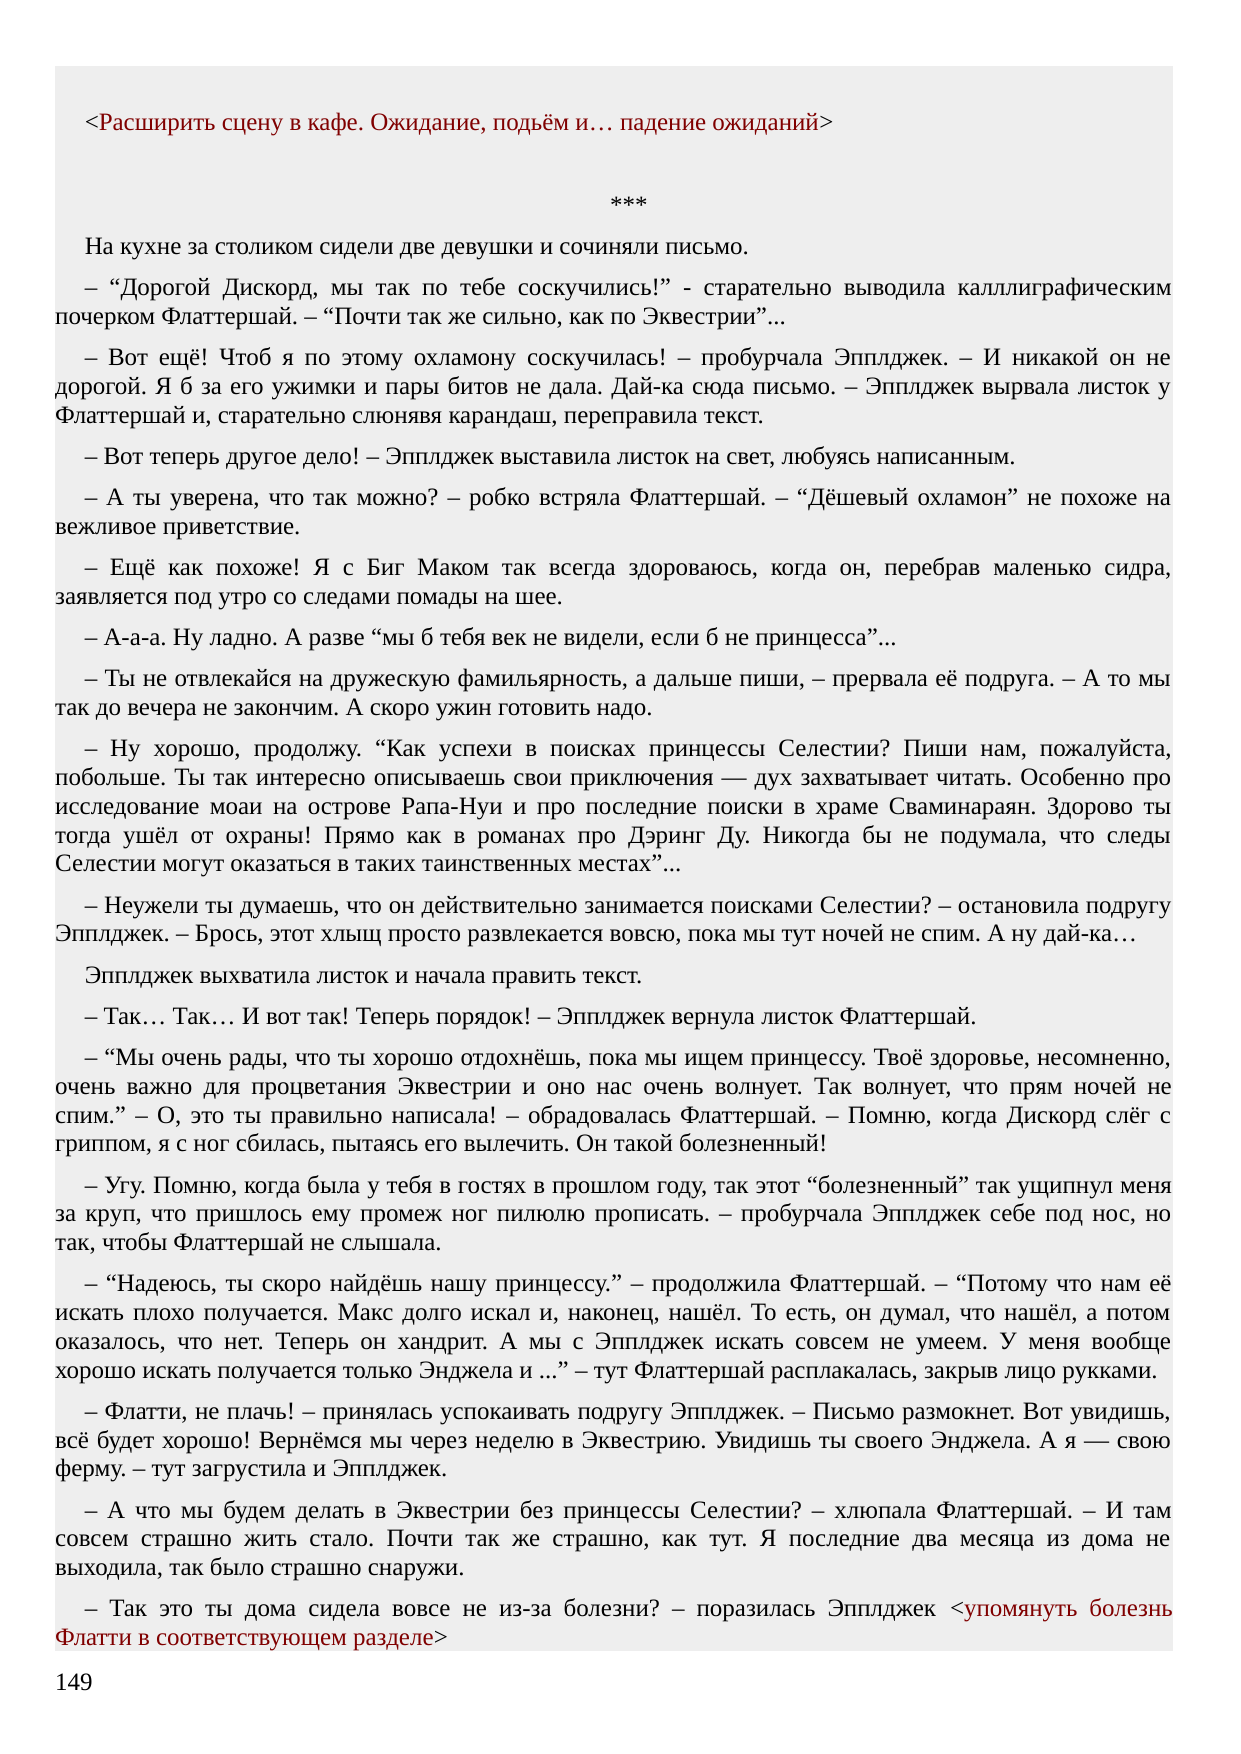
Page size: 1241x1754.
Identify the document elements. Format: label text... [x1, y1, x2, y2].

text Эпплджек выхватила листок и начала править текст. [55, 960, 1173, 988]
text – А что мы будем делать в Эквестрии без принцессы Селестии? – хлюпала Флаттершай. – И там совсем страшно жить стало. Почти так же страшно, как тут. Я последние два месяца из дома не выходила, так было страшно снаружи. [55, 1495, 1173, 1581]
text – Так это ты дома сидела вовсе не из-за болезни? – поразилась Эпплджек <упомянуть болезнь Флатти в соответствующем разделе> [55, 1593, 1173, 1651]
text – “Дорогой Дискорд, мы так по тебе соскучились!” - старательно выводила калллиграфическим почерком Флаттершай. – “Почти так же сильно, как по Эквестрии”... [55, 272, 1173, 330]
text <Расширить сцену в кафе. Ожидание, подьём и… падение ожиданий> [55, 107, 1173, 136]
text – Вот теперь другое дело! – Эпплджек выставила листок на свет, любуясь написанным. [55, 441, 1173, 470]
text – Ну хорошо, продолжу. “Как успехи в поисках принцессы Селестии? Пиши нам, пожалуйста, побольше. Ты так интересно описываешь свои приключения — дух захватывает читать. Особенно про исследование моаи на острове Рапа-Нуи и про последние поиски в храме Сваминараян. Здорово ты тогда ушёл от охраны! Прямо как в романах про Дэринг Ду. Никогда бы не подумала, что следы Селестии могут оказаться в таких таинственных местах”... [55, 733, 1173, 877]
text – Угу. Помню, когда была у тебя в гостях в прошлом году, так этот “болезненный” так ущипнул меня за круп, что пришлось ему промеж ног пилюлю прописать. – пробурчала Эпплджек себе под нос, но так, чтобы Флаттершай не слышала. [55, 1170, 1173, 1256]
text – Вот ещё! Чтоб я по этому охламону соскучилась! – пробурчала Эпплджек. – И никакой он не дорогой. Я б за его ужимки и пары битов не дала. Дай-ка сюда письмо. – Эпплджек вырвала листок у Флаттершай и, старательно слюнявя карандаш, переправила текст. [55, 342, 1173, 428]
text – А ты уверена, что так можно? – робко встряла Флаттершай. – “Дёшевый охламон” не похоже на вежливое приветствие. [55, 482, 1173, 540]
text *** [55, 190, 1173, 218]
text – “Надеюсь, ты скоро найдёшь нашу принцессу.” – продолжила Флаттершай. – “Потому что нам её искать плохо получается. Макс долго искал и, наконец, нашёл. То есть, он думал, что нашёл, а потом оказалось, что нет. Теперь он хандрит. А мы с Эпплджек искать совсем не умеем. У меня вообще хорошо искать получается только Энджела и ...” – тут Флаттершай расплакалась, закрыв лицо рукками. [55, 1268, 1173, 1383]
text На кухне за столиком сидели две девушки и сочиняли письмо. [55, 231, 1173, 260]
text – “Мы очень рады, что ты хорошо отдохнёшь, пока мы ищем принцессу. Твоё здоровье, несомненно, очень важно для процветания Эквестрии и оно нас очень волнует. Так волнует, что прям ночей не спим.” – О, это ты правильно написала! – обрадовалась Флаттершай. – Помню, когда Дискорд слёг с гриппом, я с ног сбилась, пытаясь его вылечить. Он такой болезненный! [55, 1042, 1173, 1157]
text – Флатти, не плачь! – принялась успокаивать подругу Эпплджек. – Письмо размокнет. Вот увидишь, всё будет хорошо! Вернёмся мы через неделю в Эквестрию. Увидишь ты своего Энджела. А я — свою ферму. – тут загрустила и Эпплджек. [55, 1396, 1173, 1482]
text – А-а-а. Ну ладно. А разве “мы б тебя век не видели, если б не принцесса”... [55, 622, 1173, 651]
text – Так… Так… И вот так! Теперь порядок! – Эпплджек вернула листок Флаттершай. [55, 1001, 1173, 1030]
text – Неужели ты думаешь, что он действительно занимается поисками Селестии? – остановила подругу Эпплджек. – Брось, этот хлыщ просто развлекается вовсю, пока мы тут ночей не спим. А ну дай-ка… [55, 890, 1173, 947]
text – Ещё как похоже! Я с Биг Маком так всегда здороваюсь, когда он, перебрав маленько сидра, заявляется под утро со следами помады на шее. [55, 552, 1173, 610]
text – Ты не отвлекайся на дружескую фамильярность, а дальше пиши, – прервала её подруга. – А то мы так до вечера не закончим. А скоро ужин готовить надо. [55, 663, 1173, 721]
